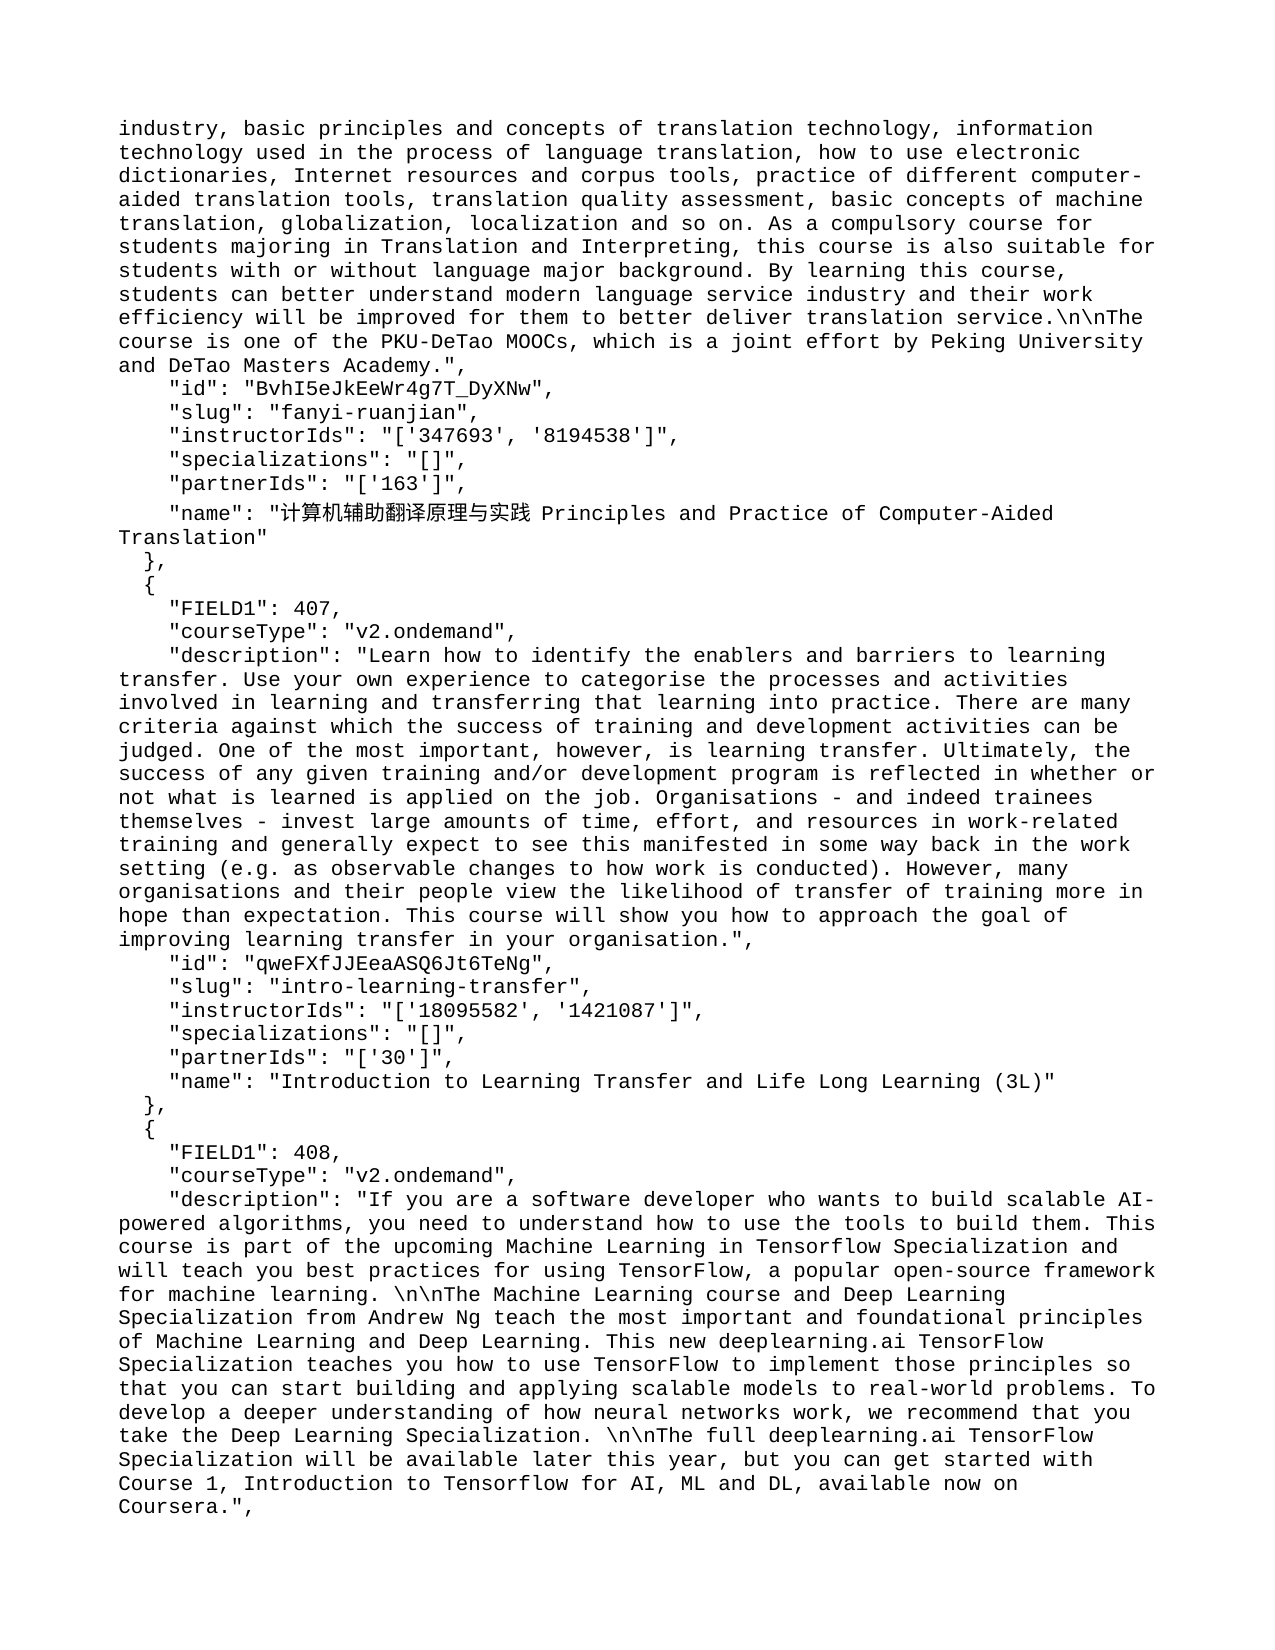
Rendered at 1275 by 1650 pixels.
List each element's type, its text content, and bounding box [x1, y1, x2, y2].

text "courseType": "v2.ondemand", [118, 1165, 1157, 1189]
text "description": "If you are a software developer who wants to build scalable AI-powered algorithms, you need to understand how to use the tools to build them. This course is part of the upcoming Machine Learning in Tensorflow Specialization and will teach you best practices for using TensorFlow, a popular open-source framework for machine learning. \n\nThe Machine Learning course and Deep Learning Specialization from Andrew Ng teach the most important and foundational principles of Machine Learning and Deep Learning. This new deeplearning.ai TensorFlow Specialization teaches you how to use TensorFlow to implement those principles so that you can start building and applying scalable models to real-world problems. To develop a deeper understanding of how neural networks work, we recommend that you take the Deep Learning Specialization. \n\nThe full deeplearning.ai TensorFlow Specialization will be available later this year, but you can get started with Course 1, Introduction to Tensorflow for AI, ML and DL, available now on Coursera.", [118, 1189, 1157, 1520]
text { [118, 574, 1157, 598]
text "specializations": "[]", [118, 449, 1157, 473]
text }, [118, 551, 1157, 574]
text "description": "Learn how to identify the enablers and barriers to learning transfer. Use your own experience to categorise the processes and activities involved in learning and transferring that learning into practice. There are many criteria against which the success of training and development activities can be judged. One of the most important, however, is learning transfer. Ultimately, the success of any given training and/or development program is reflected in whether or not what is learned is applied on the job. Organisations - and indeed trainees themselves - invest large amounts of time, effort, and resources in work-related training and generally expect to see this manifested in some way back in the work setting (e.g. as observable changes to how work is conducted). However, many organisations and their people view the likelihood of transfer of training more in hope than expectation. This course will show you how to approach the goal of improving learning transfer in your organisation.", [118, 645, 1157, 952]
text "specializations": "[]", [118, 1023, 1157, 1047]
text industry, basic principles and concepts of translation technology, information technology used in the process of language translation, how to use electronic dictionaries, Internet resources and corpus tools, practice of different computer-aided translation tools, translation quality assessment, basic concepts of machine translation, globalization, localization and so on. As a compulsory course for students majoring in Translation and Interpreting, this course is also suitable for students with or without language major background. By learning this course, students can better understand modern language service industry and their work efficiency will be improved for them to better deliver translation service.\n\nThe course is one of the PKU-DeTao MOOCs, which is a joint effort by Peking University and DeTao Masters Academy.", [118, 118, 1157, 378]
text "slug": "intro-learning-transfer", [118, 976, 1157, 1000]
text { [118, 1118, 1157, 1142]
text "partnerIds": "['30']", [118, 1047, 1157, 1071]
text "FIELD1": 407, [118, 598, 1157, 621]
text }, [118, 1094, 1157, 1118]
text "partnerIds": "['163']", [118, 473, 1157, 496]
text "FIELD1": 408, [118, 1142, 1157, 1165]
text "slug": "fanyi-ruanjian", [118, 402, 1157, 426]
text "name": "Introduction to Learning Transfer and Life Long Learning (3L)" [118, 1071, 1157, 1094]
text "instructorIds": "['18095582', '1421087']", [118, 1000, 1157, 1023]
text "id": "BvhI5eJkEeWr4g7T_DyXNw", [118, 378, 1157, 402]
text "id": "qweFXfJJEeaASQ6Jt6TeNg", [118, 952, 1157, 976]
text "name": "计算机辅助翻译原理与实践 Principles and Practice of Computer-Aided Translation" [118, 496, 1157, 551]
text "courseType": "v2.ondemand", [118, 621, 1157, 645]
text "instructorIds": "['347693', '8194538']", [118, 426, 1157, 449]
